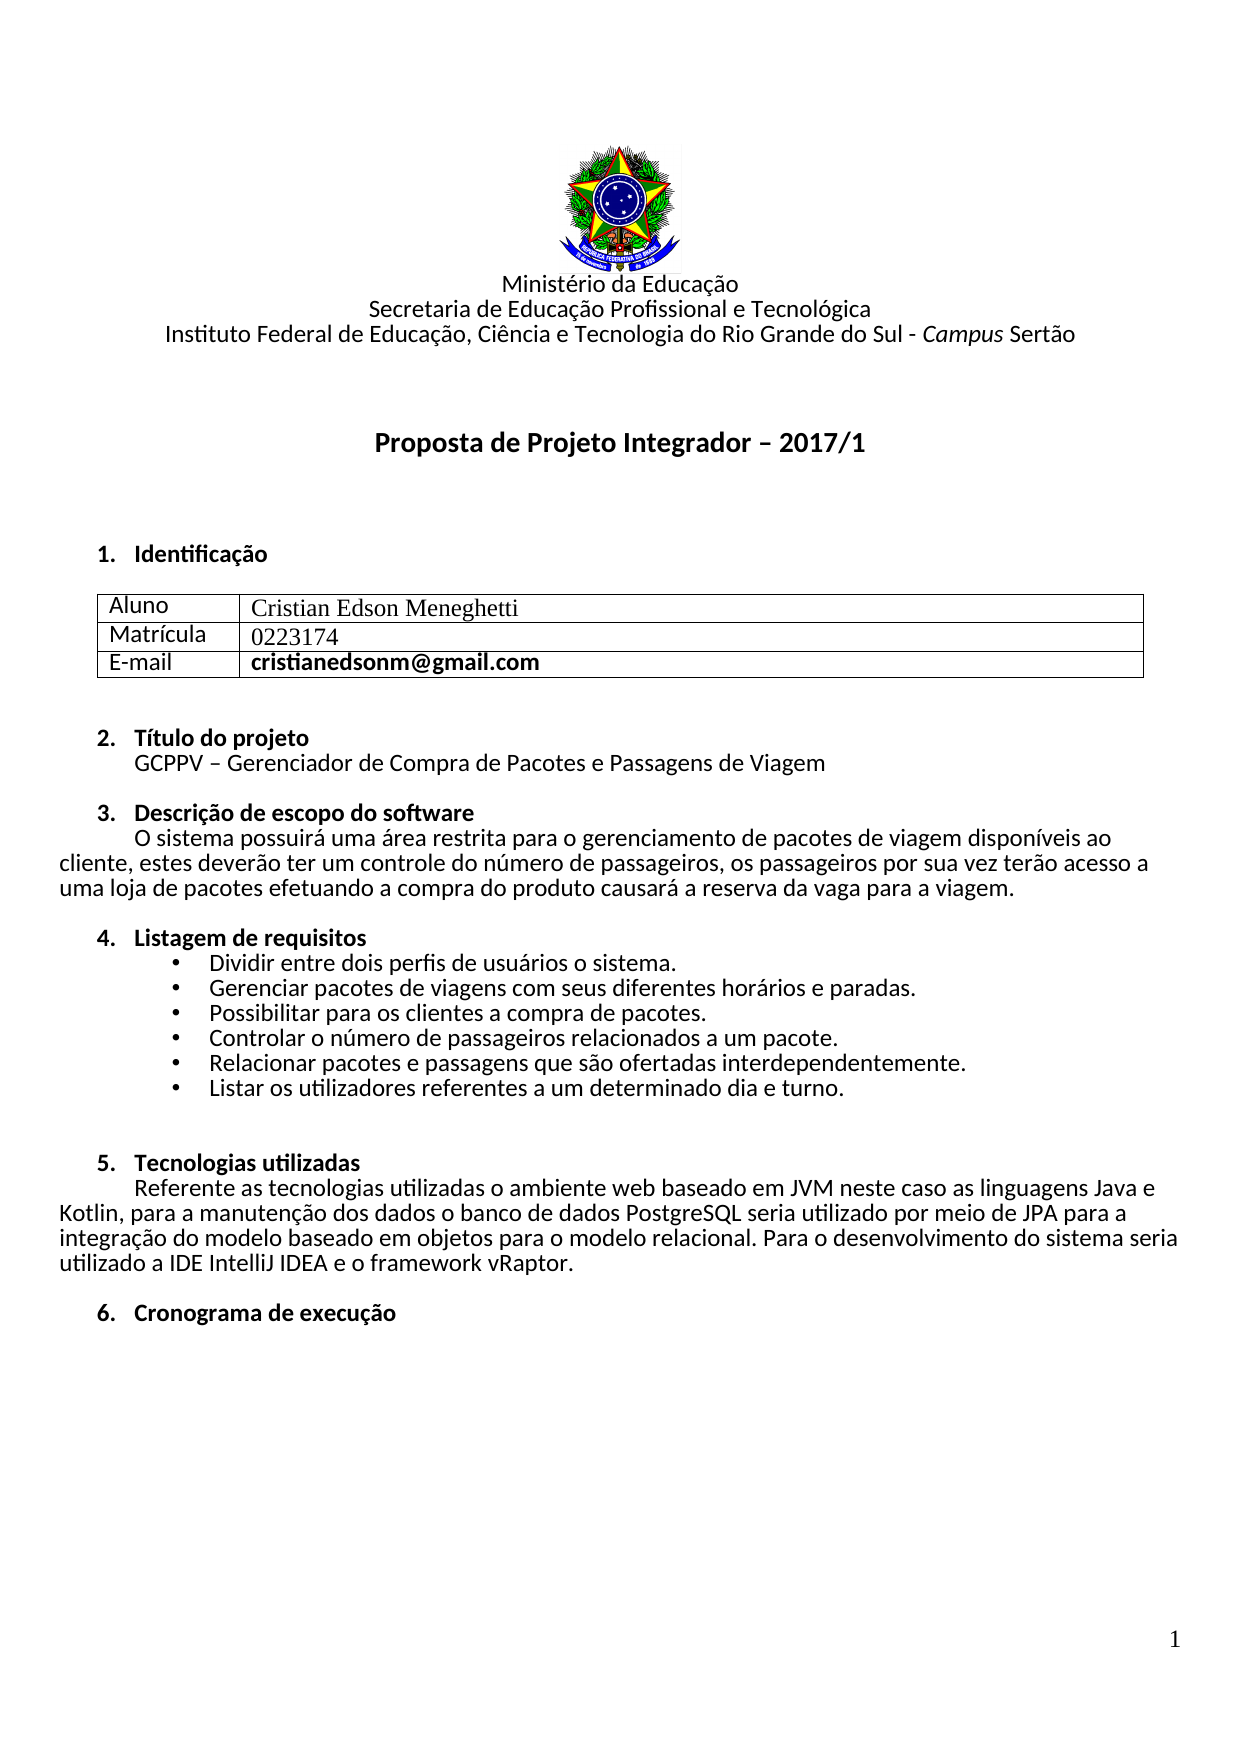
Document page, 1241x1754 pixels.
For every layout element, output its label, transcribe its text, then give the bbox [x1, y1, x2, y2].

table_header Cristian Edson Meneghetti [240, 595, 1143, 622]
table_cell cristianedsonm@gmail.com [240, 652, 1143, 677]
picture [559, 144, 682, 275]
text Referente as tecnologias utilizadas o ambiente web baseado em JVM neste caso as linguagens Java e Kotlin, para a manutenção dos dados o banco de dados PostgreSQL seria utilizado por meio de JPA para a integração do modelo baseado em objetos para o modelo relacional. Para o desenvolvimento do sistema seria utilizado a IDE IntelliJ IDEA e o framework vRaptor. [59, 1178, 1181, 1278]
list Gerenciar pacotes de viagens com seus diferentes horários e paradas. [172, 978, 1181, 1003]
table_cell Matrícula [98, 623, 239, 651]
list Descrição de escopo do software [97, 803, 1181, 828]
list Relacionar pacotes e passagens que são ofertadas interdependentemente. [172, 1053, 1181, 1078]
list Cronograma de execução [97, 1303, 1181, 1328]
text O sistema possuirá uma área restrita para o gerenciamento de pacotes de viagem disponíveis ao cliente, estes deverão ter um controle do número de passageiros, os passageiros por sua vez terão acesso a uma loja de pacotes efetuando a compra do produto causará a reserva da vaga para a viagem. [59, 828, 1181, 903]
table_header Aluno [98, 595, 239, 622]
table_cell 0223174 [240, 623, 1143, 651]
table_cell E-mail [98, 652, 239, 677]
list Listagem de requisitos [97, 928, 1181, 953]
list Listar os utilizadores referentes a um determinado dia e turno. [172, 1078, 1181, 1103]
list Identificação [97, 543, 1181, 568]
list Possibilitar para os clientes a compra de pacotes. [172, 1003, 1181, 1028]
list Título do projeto [97, 728, 1181, 753]
list Controlar o número de passageiros relacionados a um pacote. [172, 1028, 1181, 1053]
list Dividir entre dois perfis de usuários o sistema. [172, 953, 1181, 978]
text Proposta de Projeto Integrador – 2017/1 [59, 431, 1181, 460]
text GCPPV – Gerenciador de Compra de Pacotes e Passagens de Viagem [59, 753, 1181, 778]
list Tecnologias utilizadas [97, 1153, 1181, 1178]
